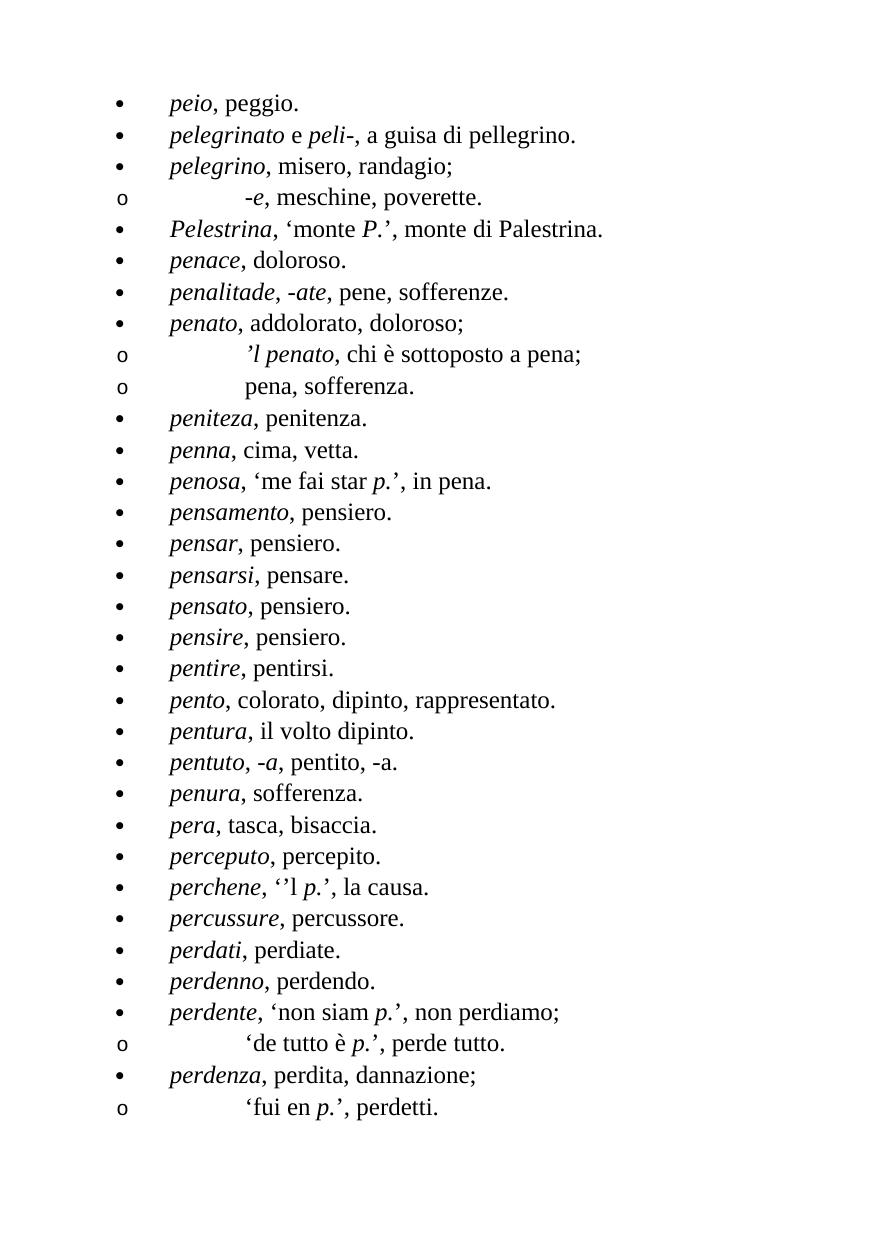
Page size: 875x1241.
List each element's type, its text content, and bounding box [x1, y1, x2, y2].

list pento, colorato, dipinto, rappresentato. [116, 685, 721, 713]
list pelegrinato e peli-, a guisa di pellegrino. [116, 120, 721, 148]
list pentuto, -a, pentito, -a. [116, 747, 721, 776]
list pentura, il volto dipinto. [116, 716, 721, 745]
list pera, tasca, bisaccia. [116, 810, 721, 838]
list penosa, ‘me fai star p.’, in pena. [116, 466, 721, 495]
list peniteza, penitenza. [116, 403, 721, 432]
list penato, addolorato, doloroso; [116, 308, 721, 337]
list penace, doloroso. [116, 246, 721, 274]
list perdenno, perdendo. [116, 966, 721, 995]
list pensire, pensiero. [116, 622, 721, 651]
list percussure, percussore. [116, 903, 721, 932]
list perceputo, percepito. [116, 841, 721, 870]
list pensato, pensiero. [116, 591, 721, 620]
list peio, peggio. [116, 88, 721, 117]
list -e, meschine, poverette. [116, 182, 721, 212]
list ‘de tutto è p.’, perde tutto. [116, 1028, 721, 1058]
list perdenza, perdita, dannazione; [116, 1061, 721, 1089]
list pensar, pensiero. [116, 528, 721, 557]
list ’l penato, chi è sottoposto a pena; [116, 339, 721, 369]
list pelegrino, misero, randagio; [116, 151, 721, 180]
list pensamento, pensiero. [116, 497, 721, 526]
list penalitade, -ate, pene, sofferenze. [116, 277, 721, 306]
list penura, sofferenza. [116, 778, 721, 807]
list Pelestrina, ‘monte P.’, monte di Palestrina. [116, 214, 721, 243]
list perdente, ‘non siam p.’, non perdiamo; [116, 997, 721, 1026]
list pensarsi, pensare. [116, 560, 721, 588]
list pentire, pentirsi. [116, 653, 721, 682]
list perchene, ‘’l p.’, la causa. [116, 872, 721, 901]
list penna, cima, vetta. [116, 435, 721, 463]
list ‘fui en p.’, perdetti. [116, 1092, 721, 1121]
list perdati, perdiate. [116, 935, 721, 963]
list pena, sofferenza. [116, 371, 721, 401]
